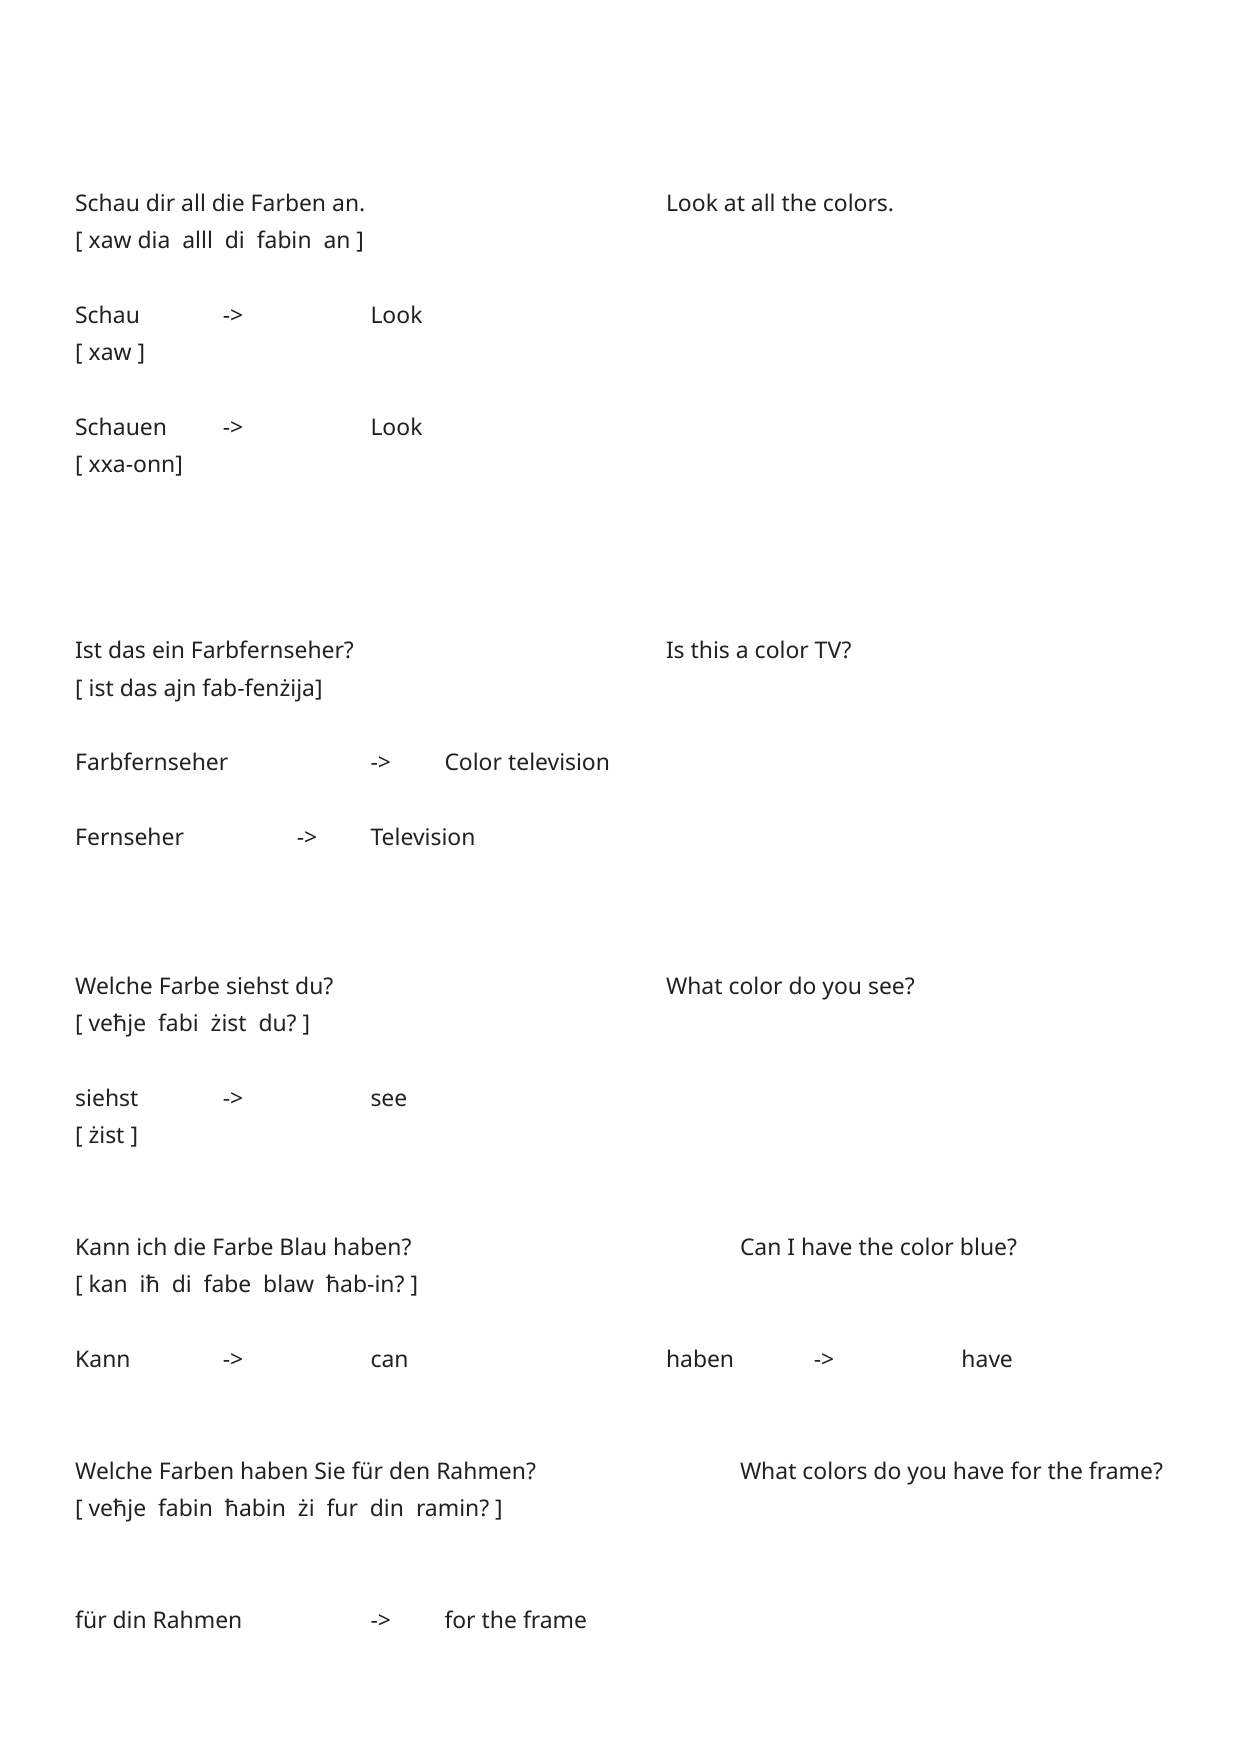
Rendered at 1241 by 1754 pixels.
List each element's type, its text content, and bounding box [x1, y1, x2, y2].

text [ xaw ] [75, 336, 1165, 367]
text [ xaw dia alll di fabin an ] [75, 224, 1165, 255]
text Ist das ein Farbfernseher? Is this a color TV? [75, 634, 1165, 666]
text [ xxa-onn] [75, 448, 1165, 479]
text Kann -> can haben -> have [75, 1343, 1165, 1374]
text [ żist ] [75, 1119, 1165, 1150]
text [ ist das ajn fab-fenżija] [75, 672, 1165, 703]
text für din Rahmen -> for the frame [75, 1604, 1165, 1635]
text [ veħje fabin ħabin żi fur din ramin? ] [75, 1492, 1165, 1523]
text [ veħje fabi żist du? ] [75, 1007, 1165, 1038]
text Kann ich die Farbe Blau haben? Can I have the color blue? [75, 1231, 1165, 1262]
text Schau -> Look [75, 299, 1165, 330]
text Schau dir all die Farben an. Look at all the colors. [75, 187, 1165, 218]
text Farbfernseher -> Color television [75, 746, 1165, 777]
text siehst -> see [75, 1082, 1165, 1113]
text Welche Farben haben Sie für den Rahmen? What colors do you have for the frame? [75, 1455, 1165, 1486]
text Fernseher -> Television [75, 821, 1165, 852]
text Schauen -> Look [75, 411, 1165, 442]
text [ kan iħ di fabe blaw ħab-in? ] [75, 1268, 1165, 1299]
text Welche Farbe siehst du? What color do you see? [75, 970, 1165, 1001]
